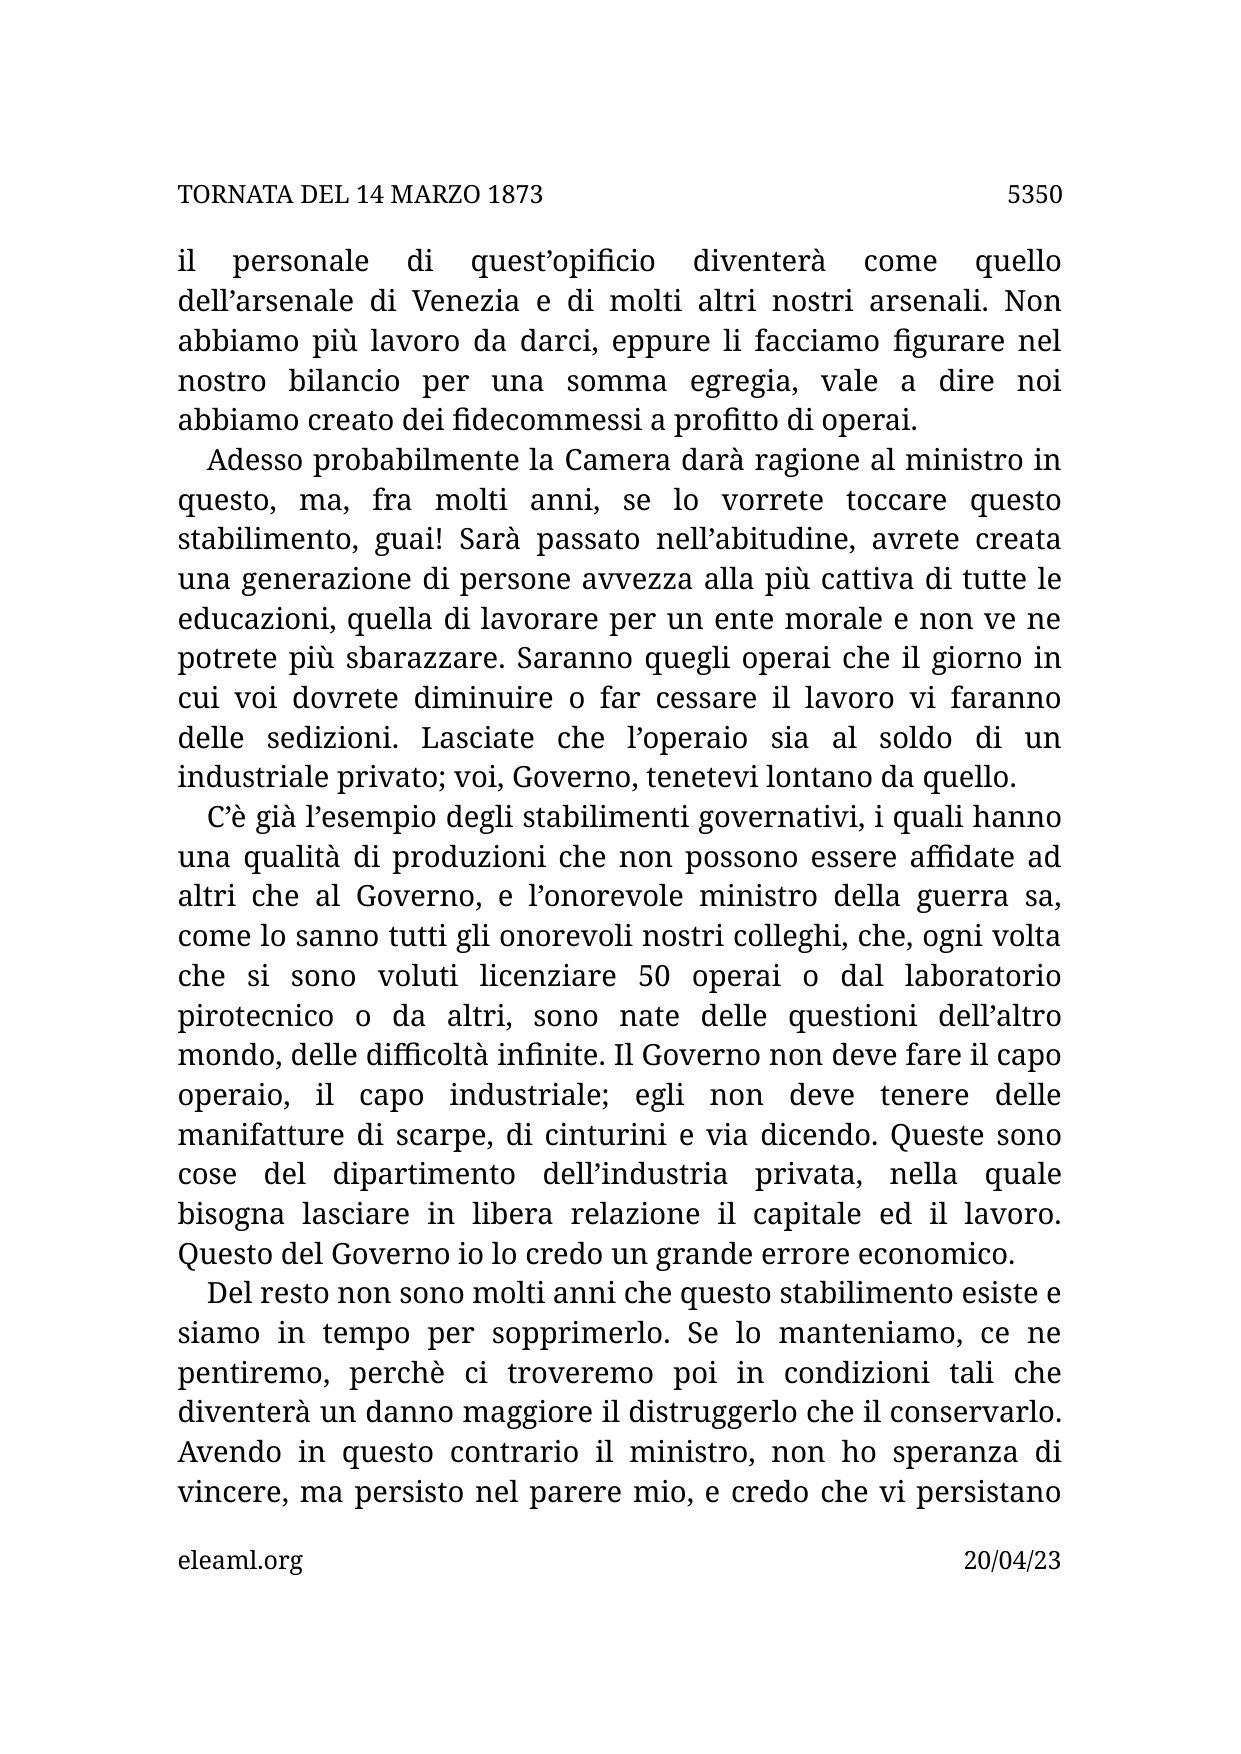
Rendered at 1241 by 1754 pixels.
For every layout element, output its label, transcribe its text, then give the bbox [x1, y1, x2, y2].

text il personale di quest’opificio diventerà come quello dell’arsenale di Venezia e di molti altri nostri arsenali. Non abbiamo più lavoro da darci, eppure li facciamo figurare nel nostro bilancio per una somma egregia, vale a dire noi abbiamo creato dei fidecommessi a profitto di operai. [177, 241, 1063, 439]
text Del resto non sono molti anni che questo stabilimento esiste e siamo in tempo per sopprimerlo. Se lo manteniamo, ce ne pentiremo, perchè ci troveremo poi in condizioni tali che diventerà un danno maggiore il distruggerlo che il conservarlo. Avendo in questo contrario il ministro, non ho speranza di vincere, ma persisto nel parere mio, e credo che vi persistano [177, 1273, 1063, 1511]
text C’è già l’esempio degli stabilimenti governativi, i quali hanno una qualità di produzioni che non possono essere affidate ad altri che al Governo, e l’onorevole ministro della guerra sa, come lo sanno tutti gli onorevoli nostri colleghi, che, ogni volta che si sono voluti licenziare 50 operai o dal laboratorio pirotecnico o da altri, sono nate delle questioni dell’altro mondo, delle difficoltà infinite. Il Governo non deve fare il capo operaio, il capo industriale; egli non deve tenere delle manifatture di scarpe, di cinturini e via dicendo. Queste sono cose del dipartimento dell’industria privata, nella quale bisogna lasciare in libera relazione il capitale ed il lavoro. Questo del Governo io lo credo un grande errore economico. [177, 796, 1063, 1273]
text Adesso probabilmente la Camera darà ragione al ministro in questo, ma, fra molti anni, se lo vorrete toccare questo stabilimento, guai! Sarà passato nell’abitudine, avrete creata una generazione di persone avvezza alla più cattiva di tutte le educazioni, quella di lavorare per un ente morale e non ve ne potrete più sbarazzare. Saranno quegli operai che il giorno in cui voi dovrete diminuire o far cessare il lavoro vi faranno delle sedizioni. Lasciate che l’operaio sia al soldo di un industriale privato; voi, Governo, tenetevi lontano da quello. [177, 439, 1063, 796]
